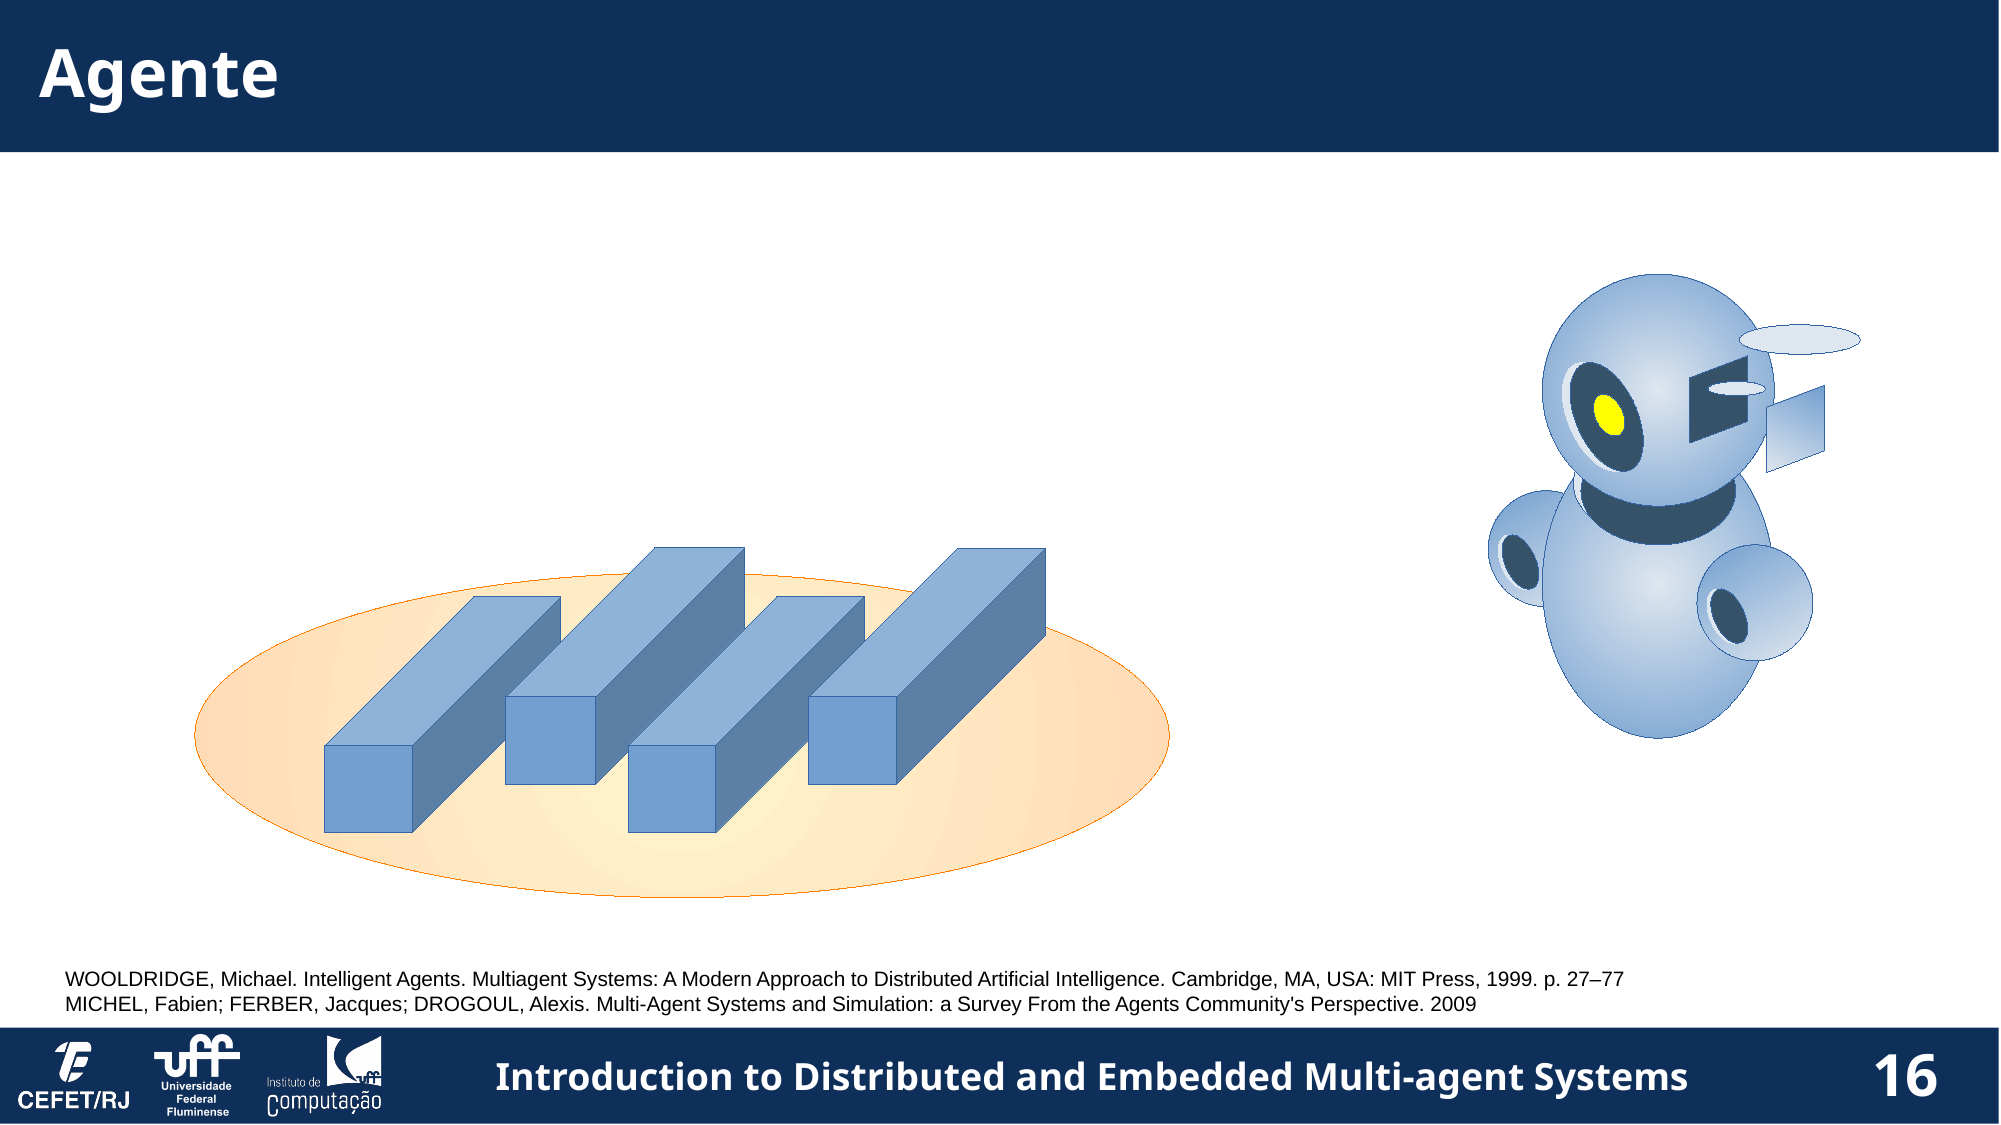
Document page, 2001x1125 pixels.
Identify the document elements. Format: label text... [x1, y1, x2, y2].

text_box Agente [25, 23, 1999, 119]
picture [265, 1033, 383, 1117]
picture [18, 1021, 129, 1125]
text_box [194, 549, 1170, 898]
text_box WOOLDRIDGE, Michael. Intelligent Agents. Multiagent Systems: A Modern Approach to Distributed Artificial Intelligence. Cambridge, MA, USA: MIT Press, 1999. p. 27–77 MICHEL, Fabien; FERBER, Jacques; DROGOUL, Alexis. Multi-Agent Systems and Simulation: a Survey From the Agents Community's Perspective. 2009 [50, 958, 1969, 1024]
picture [153, 1033, 241, 1121]
text_box [1488, 274, 1861, 739]
